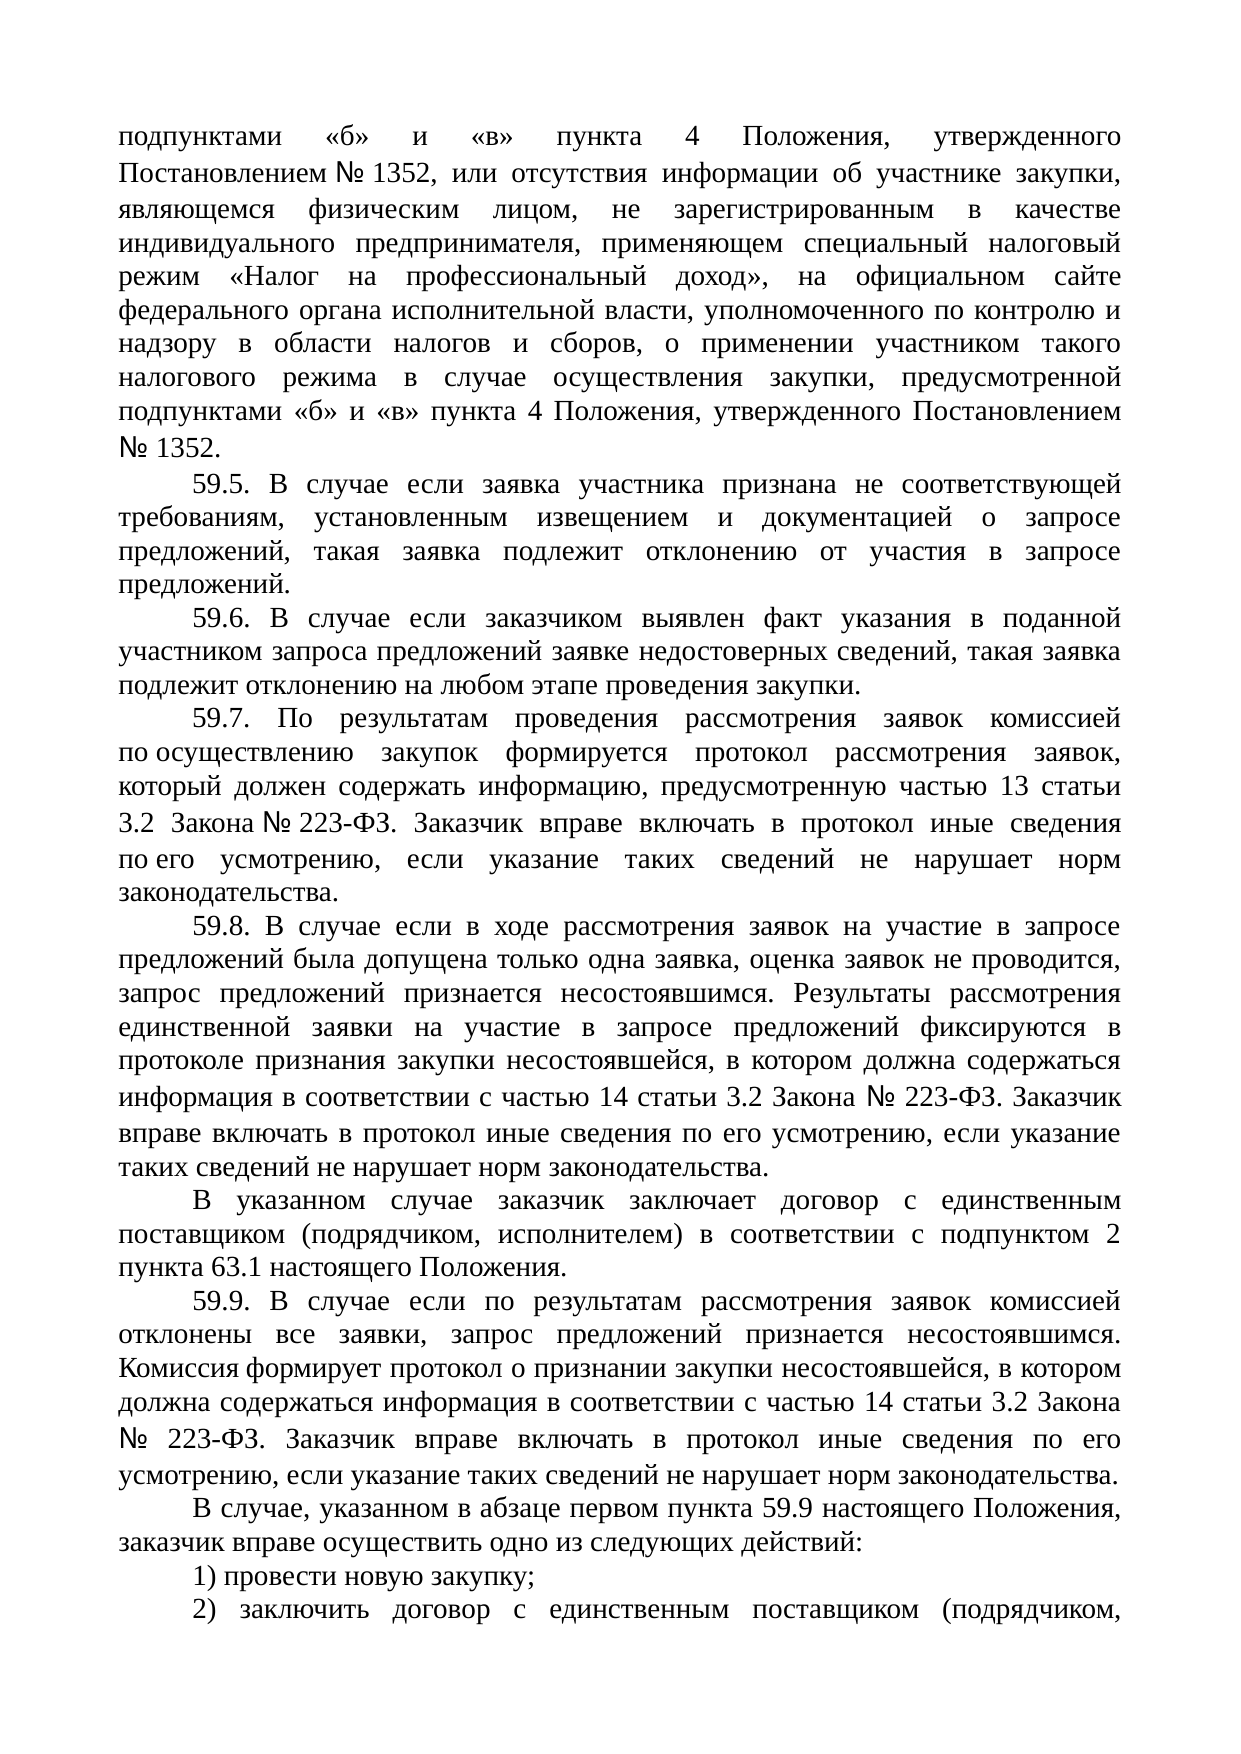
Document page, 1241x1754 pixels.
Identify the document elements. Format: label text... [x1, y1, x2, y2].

text 59.6. В случае если заказчиком выявлен факт указания в поданной участником запроса предложений заявке недостоверных сведений, такая заявка подлежит отклонению на любом этапе проведения закупки. [118, 600, 1122, 701]
text подпунктами «б» и «в» пункта 4 Положения, утвержденного Постановлением № 1352, или отсутствия информации об участнике закупки, являющемся физическим лицом, не зарегистрированным в качестве индивидуального предпринимателя, применяющем специальный налоговый режим «Налог на профессиональный доход», на официальном сайте федерального органа исполнительной власти, уполномоченного по контролю и надзору в области налогов и сборов, о применении участником такого налогового режима в случае осуществления закупки, предусмотренной подпунктами «б» и «в» пункта 4 Положения, утвержденного Постановлением № 1352. [118, 118, 1122, 466]
text В указанном случае заказчик заключает договор с единственным поставщиком (подрядчиком, исполнителем) в соответствии с подпунктом 2 пункта 63.1 настоящего Положения. [118, 1182, 1122, 1283]
text В случае, указанном в абзаце первом пункта 59.9 настоящего Положения, заказчик вправе осуществить одно из следующих действий: [118, 1491, 1122, 1558]
text 59.9. В случае если по результатам рассмотрения заявок комиссией отклонены все заявки, запрос предложений признается несостоявшимся. Комиссия формирует протокол о признании закупки несостоявшейся, в котором должна содержаться информация в соответствии с частью 14 статьи 3.2 Закона № 223-ФЗ. Заказчик вправе включать в протокол иные сведения по его усмотрению, если указание таких сведений не нарушает норм законодательства. [118, 1283, 1122, 1491]
text 1) провести новую закупку; [118, 1558, 1122, 1591]
text 59.7. По результатам проведения рассмотрения заявок комиссией по осуществлению закупок формируется протокол рассмотрения заявок, который должен содержать информацию, предусмотренную частью 13 статьи 3.2 Закона № 223-ФЗ. Заказчик вправе включать в протокол иные сведения по его усмотрению, если указание таких сведений не нарушает норм законодательства. [118, 701, 1122, 908]
text 59.5. В случае если заявка участника признана не соответствующей требованиям, установленным извещением и документацией о запросе предложений, такая заявка подлежит отклонению от участия в запросе предложений. [118, 466, 1122, 600]
text 2) заключить договор с единственным поставщиком (подрядчиком, [118, 1591, 1122, 1625]
text 59.8. В случае если в ходе рассмотрения заявок на участие в запросе предложений была допущена только одна заявка, оценка заявок не проводится, запрос предложений признается несостоявшимся. Результаты рассмотрения единственной заявки на участие в запросе предложений фиксируются в протоколе признания закупки несостоявшейся, в котором должна содержаться информация в соответствии с частью 14 статьи 3.2 Закона № 223-ФЗ. Заказчик вправе включать в протокол иные сведения по его усмотрению, если указание таких сведений не нарушает норм законодательства. [118, 908, 1122, 1182]
